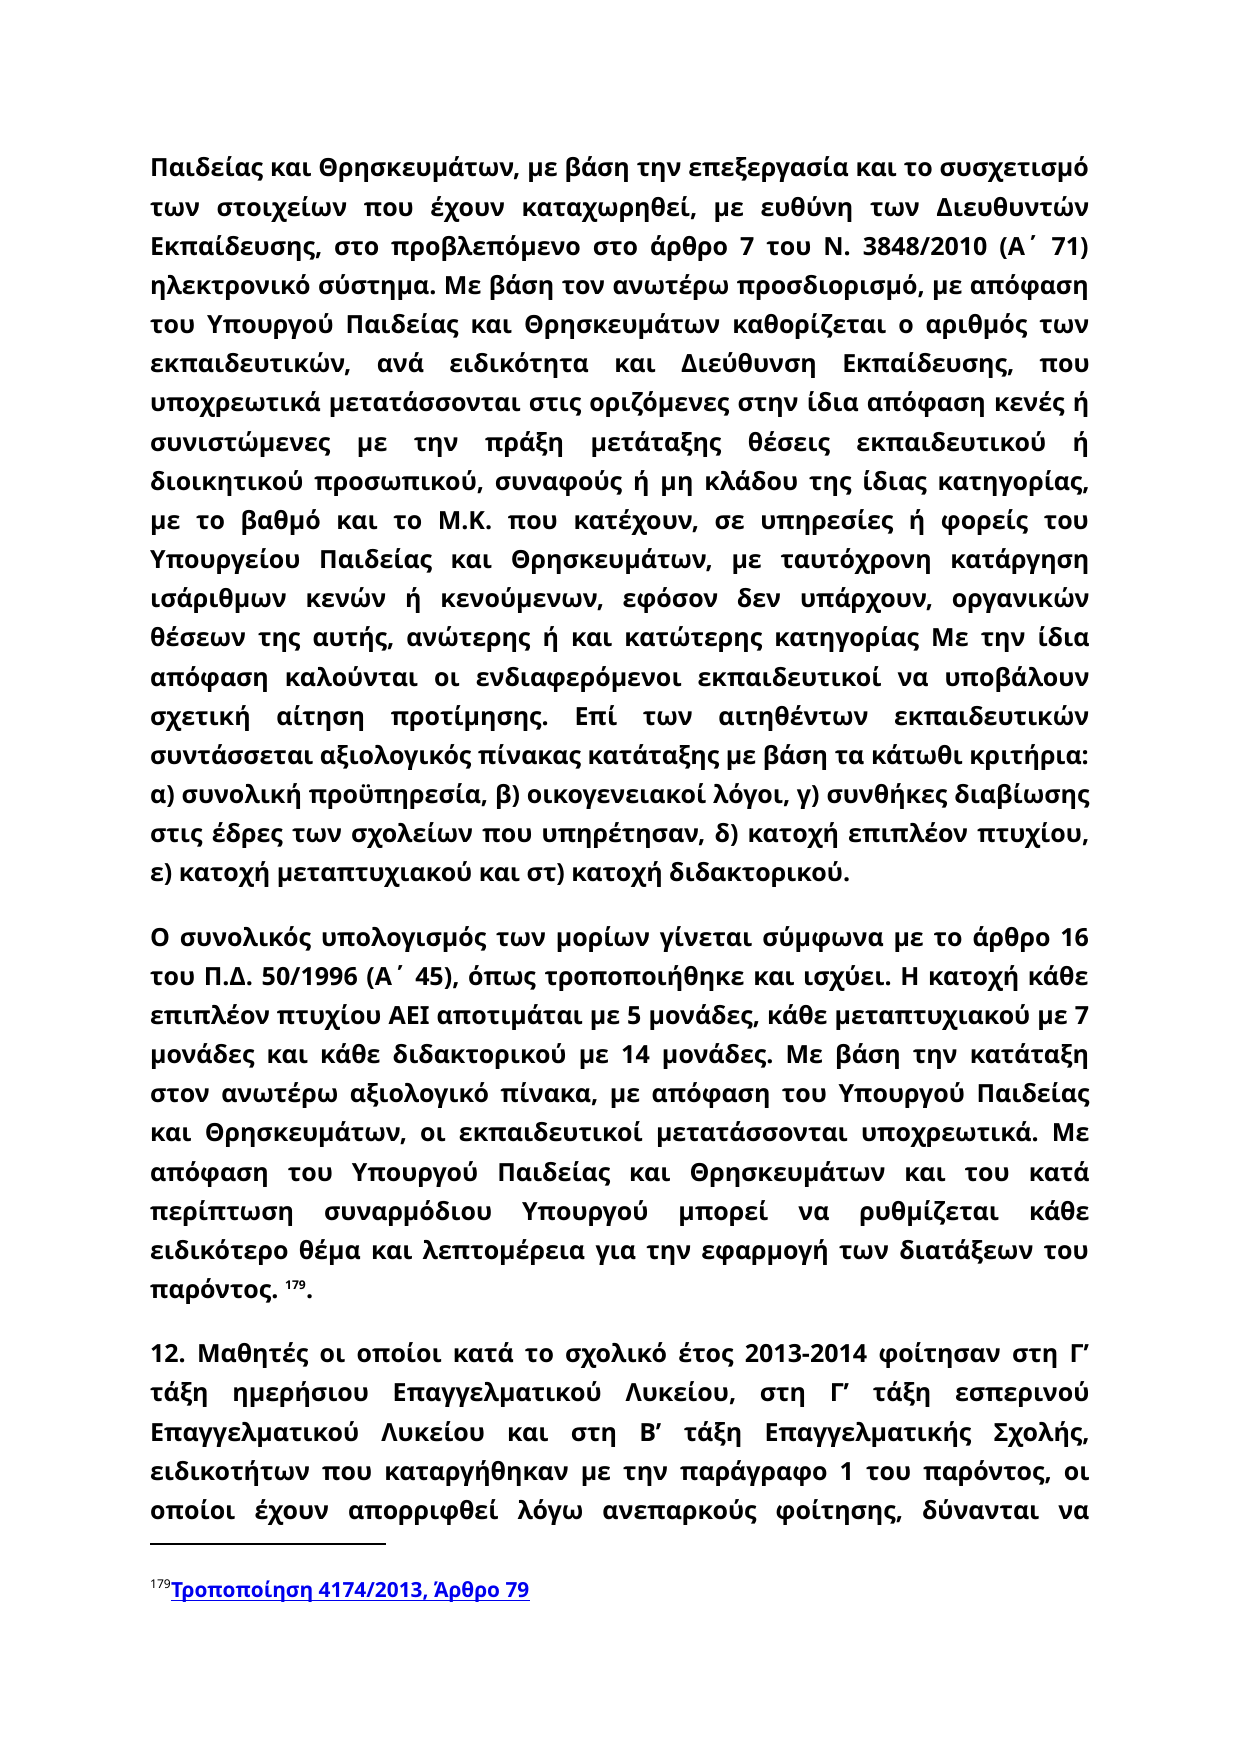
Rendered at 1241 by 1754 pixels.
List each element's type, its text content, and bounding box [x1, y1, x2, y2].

text Παιδείας και Θρησκευμάτων, με βάση την επεξεργασία και το συσχετισμό των στοιχείων που έχουν καταχωρηθεί, με ευθύνη των Διευθυντών Εκπαίδευσης, στο προβλεπόμενο στο άρθρο 7 του Ν. 3848/2010 (Α΄ 71) ηλεκτρονικό σύστημα. Με βάση τον ανωτέρω προσδιορισμό, με απόφαση του Υπουργού Παιδείας και Θρησκευμάτων καθορίζεται ο αριθμός των εκπαιδευτικών, ανά ειδικότητα και Διεύθυνση Εκπαίδευσης, που υποχρεωτικά μετατάσσονται στις οριζόμενες στην ίδια απόφαση κενές ή συνιστώμενες με την πράξη μετάταξης θέσεις εκπαιδευτικού ή διοικητικού προσωπικού, συναφούς ή μη κλάδου της ίδιας κατηγορίας, με το βαθμό και το Μ.Κ. που κατέχουν, σε υπηρεσίες ή φορείς του Υπουργείου Παιδείας και Θρησκευμάτων, με ταυτόχρονη κατάργηση ισάριθμων κενών ή κενούμενων, εφόσον δεν υπάρχουν, οργανικών θέσεων της αυτής, ανώτερης ή και κατώτερης κατηγορίας Με την ίδια απόφαση καλούνται οι ενδιαφερόμενοι εκπαιδευτικοί να υποβάλουν σχετική αίτηση προτίμησης. Επί των αιτηθέντων εκπαιδευτικών συντάσσεται αξιολογικός πίνακας κατάταξης με βάση τα κάτωθι κριτήρια: α) συνολική προϋπηρεσία, β) οικογενειακοί λόγοι, γ) συνθήκες διαβίωσης στις έδρες των σχολείων που υπηρέτησαν, δ) κατοχή επιπλέον πτυχίου, ε) κατοχή μεταπτυχιακού και στ) κατοχή διδακτορικού. [150, 150, 1090, 889]
text Τροποποίηση 4174/2013, Άρθρο 79 [150, 1576, 1090, 1604]
text Ο συνολικός υπολογισμός των μορίων γίνεται σύμφωνα με το άρθρο 16 του Π.Δ. 50/1996 (Α΄ 45), όπως τροποποιήθηκε και ισχύει. Η κατοχή κάθε επιπλέον πτυχίου ΑΕΙ αποτιμάται με 5 μονάδες, κάθε μεταπτυχιακού με 7 μονάδες και κάθε διδακτορικού με 14 μονάδες. Με βάση την κατάταξη στον ανωτέρω αξιολογικό πίνακα, με απόφαση του Υπουργού Παιδείας και Θρησκευμάτων, οι εκπαιδευτικοί μετατάσσονται υποχρεωτικά. Με απόφαση του Υπουργού Παιδείας και Θρησκευμάτων και του κατά περίπτωση συναρμόδιου Υπουργού μπορεί να ρυθμίζεται κάθε ειδικότερο θέμα και λεπτομέρεια για την εφαρμογή των διατάξεων του παρόντος. . [150, 919, 1090, 1306]
text 12. Μαθητές οι οποίοι κατά το σχολικό έτος 2013-2014 φοίτησαν στη Γ’ τάξη ημερήσιου Επαγγελματικού Λυκείου, στη Γ’ τάξη εσπερινού Επαγγελματικού Λυκείου και στη Β’ τάξη Επαγγελματικής Σχολής, ειδικοτήτων που καταργήθηκαν με την παράγραφο 1 του παρόντος, οι οποίοι έχουν απορριφθεί λόγω ανεπαρκούς φοίτησης, δύνανται να [150, 1336, 1090, 1527]
